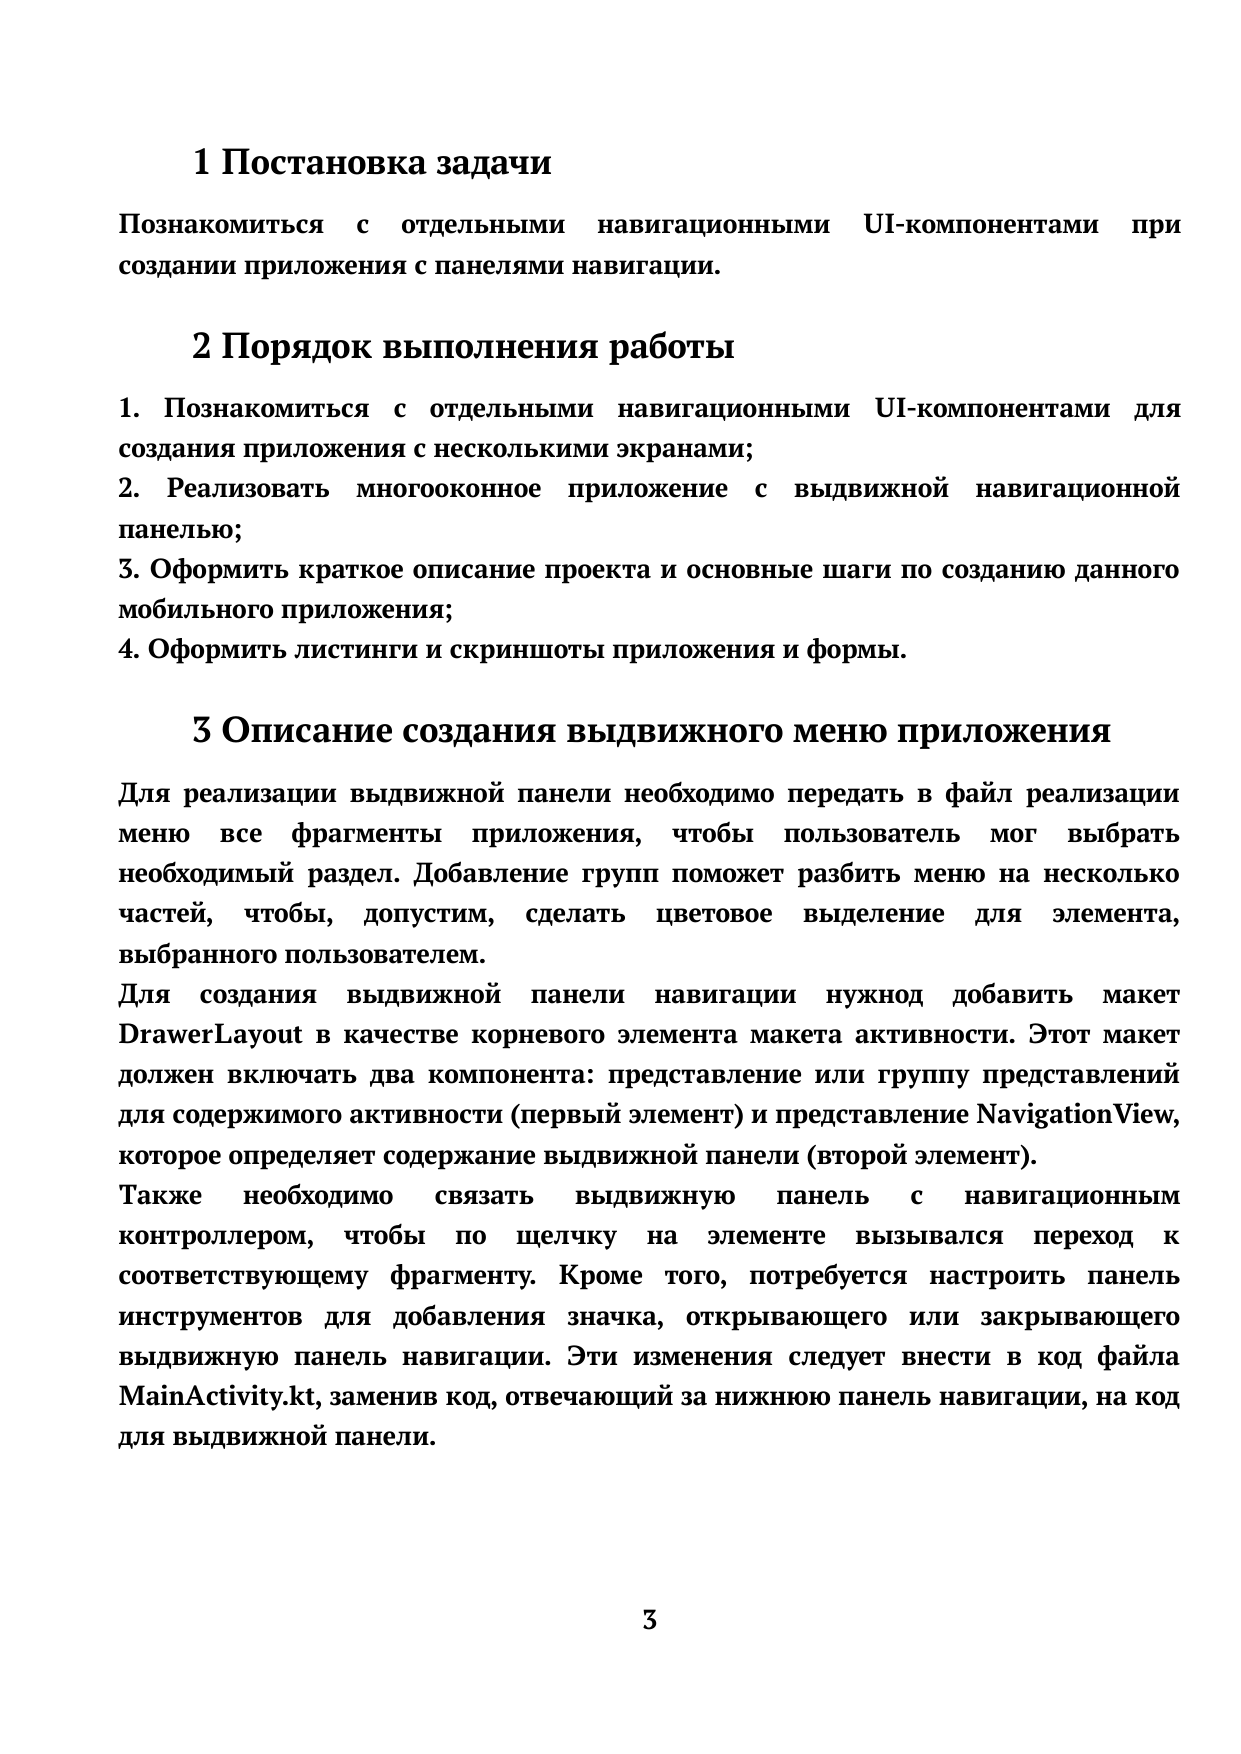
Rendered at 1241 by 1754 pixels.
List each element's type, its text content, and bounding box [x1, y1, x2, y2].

text Также необходимо связать выдвижную панель с навигационным контроллером, чтобы по щелчку на элементе вызывался переход к соответствующему фрагменту. Кроме того, потребуется настроить панель инструментов для добавления значка, открывающего или закрывающего выдвижную панель навигации. Эти изменения следует внести в код файла MainActivity.kt, заменив код, отвечающий за нижнюю панель навигации, на код для выдвижной панели. [118, 1177, 1181, 1452]
subtitle 2 Порядок выполнения работы [192, 322, 1181, 367]
text 2. Реализовать многооконное приложение с выдвижной навигационной панелью; [118, 471, 1181, 544]
text Для создания выдвижной панели навигации нужнод добавить макет DrawerLayout в качестве корневого элемента макета активности. Этот макет должен включать два компонента: представление или группу представлений для содержимого активности (первый элемент) и представление NavigationView, которое определяет содержание выдвижной панели (второй элемент). [118, 976, 1181, 1170]
text 1. Познакомиться с отдельными навигационными UI-компонентами для создания приложения с несколькими экранами; [118, 390, 1181, 464]
text Познакомиться с отдельными навигационными UI-компонентами при создании приложения с панелями навигации. [118, 207, 1181, 280]
text 4. Оформить листинги и скриншоты приложения и формы. [118, 631, 1181, 665]
text 3. Оформить краткое описание проекта и основные шаги по созданию данного мобильного приложения; [118, 551, 1181, 625]
text Для реализации выдвижной панели необходимо передать в файл реализации меню все фрагменты приложения, чтобы пользователь мог выбрать необходимый раздел. Добавление групп поможет разбить меню на несколько частей, чтобы, допустим, сделать цветовое выделение для элемента, выбранного пользователем. [118, 775, 1181, 969]
subtitle 3 Описание создания выдвижного меню приложения [192, 707, 1181, 751]
subtitle 1 Постановка задачи [192, 139, 1181, 183]
